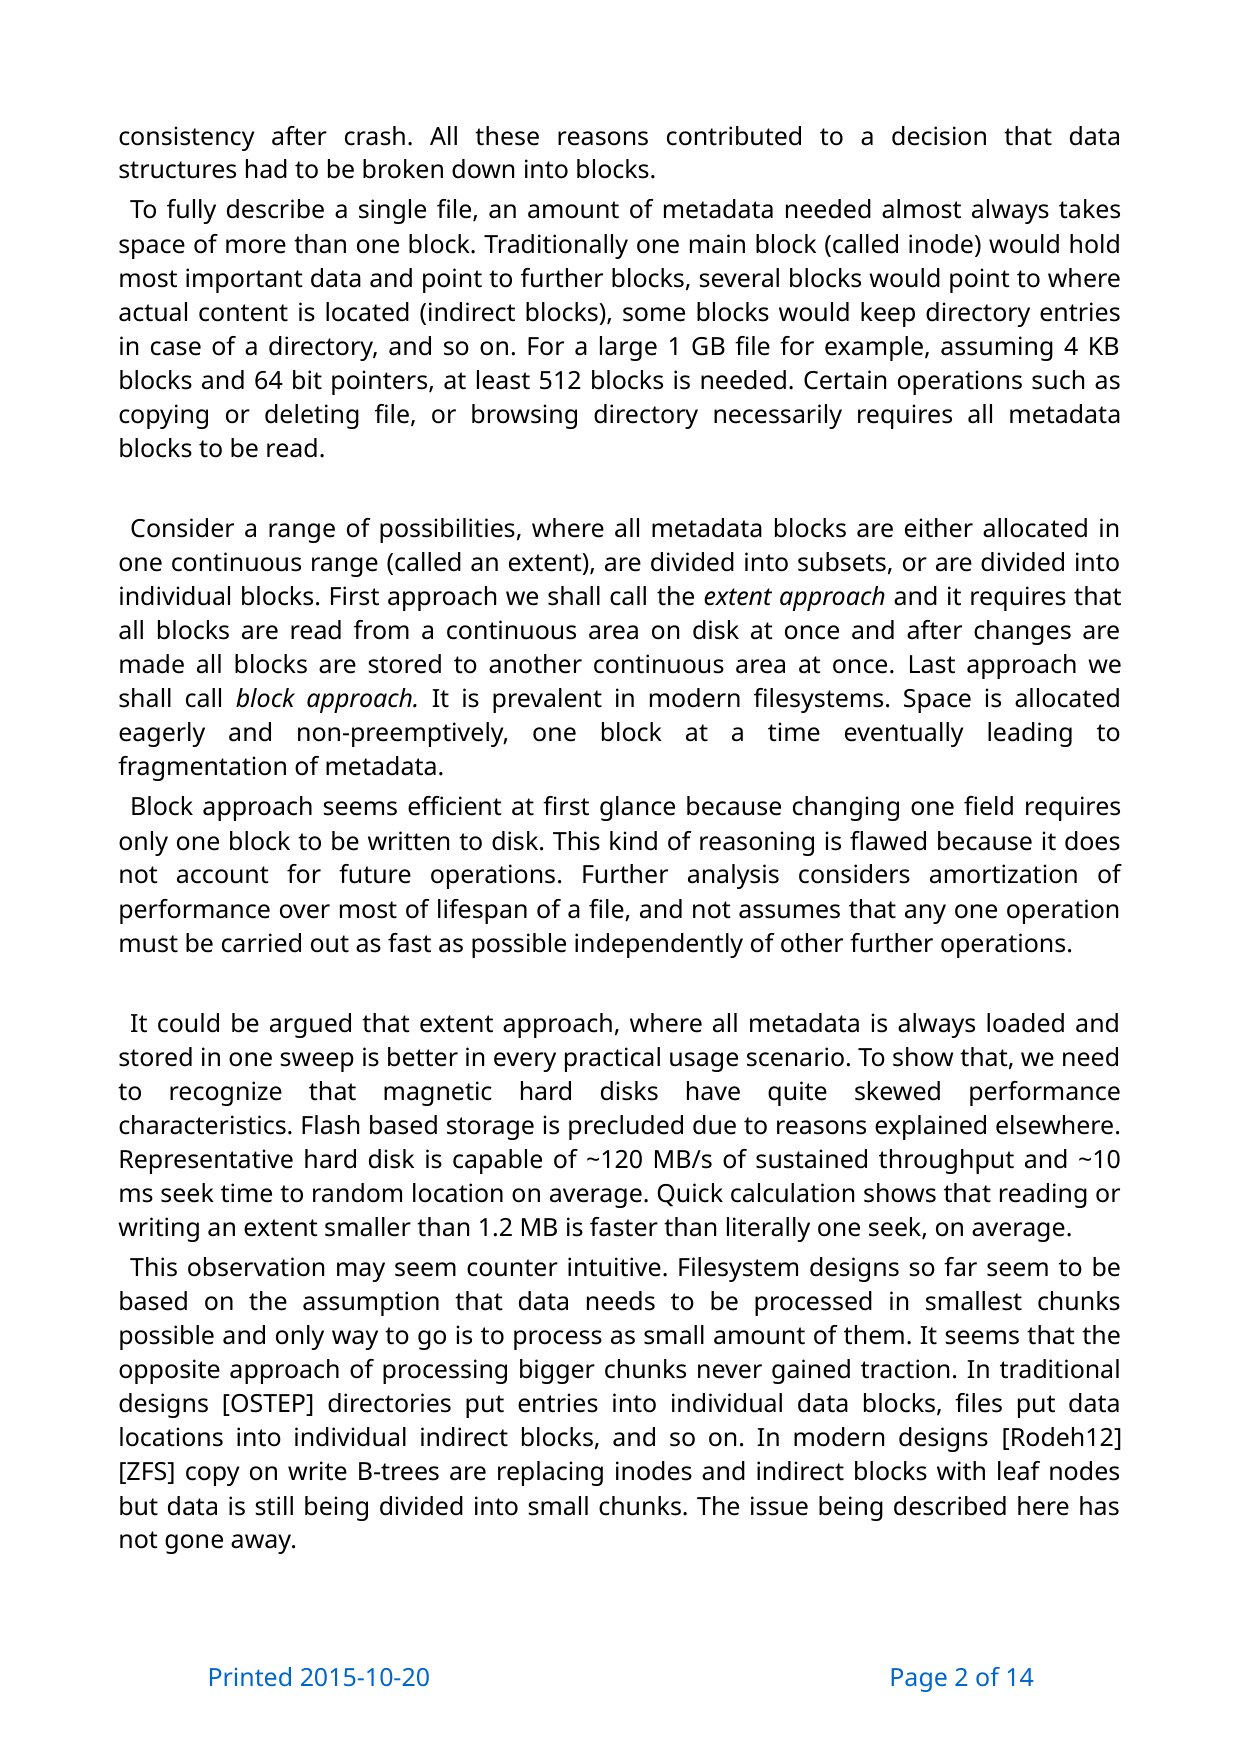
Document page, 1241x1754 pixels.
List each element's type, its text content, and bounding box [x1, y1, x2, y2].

text To fully describe a single file, an amount of metadata needed almost always takes space of more than one block. Traditionally one main block (called inode) would hold most important data and point to further blocks, several blocks would point to where actual content is located (indirect blocks), some blocks would keep directory entries in case of a directory, and so on. For a large 1 GB file for example, assuming 4 KB blocks and 64 bit pointers, at least 512 blocks is needed. Certain operations such as copying or deleting file, or browsing directory necessarily requires all metadata blocks to be read. [118, 192, 1122, 465]
text consistency after crash. All these reasons contributed to a decision that data structures had to be broken down into blocks. [118, 118, 1122, 186]
text Consider a range of possibilities, where all metadata blocks are either allocated in one continuous range (called an extent), are divided into subsets, or are divided into individual blocks. First approach we shall call the extent approach and it requires that all blocks are read from a continuous area on disk at once and after changes are made all blocks are stored to another continuous area at once. Last approach we shall call block approach. It is prevalent in modern filesystems. Space is allocated eagerly and non-preemptively, one block at a time eventually leading to fragmentation of metadata. [118, 511, 1122, 783]
text It could be argued that extent approach, where all metadata is always loaded and stored in one sweep is better in every practical usage scenario. To show that, we need to recognize that magnetic hard disks have quite skewed performance characteristics. Flash based storage is precluded due to reasons explained elsewhere. Representative hard disk is capable of ~120 MB/s of sustained throughput and ~10 ms seek time to random location on average. Quick calculation shows that reading or writing an extent smaller than 1.2 MB is faster than literally one seek, on average. [118, 1005, 1122, 1244]
text This observation may seem counter intuitive. Filesystem designs so far seem to be based on the assumption that data needs to be processed in smallest chunks possible and only way to go is to process as small amount of them. It seems that the opposite approach of processing bigger chunks never gained traction. In traditional designs [OSTEP] directories put entries into individual data blocks, files put data locations into individual indirect blocks, and so on. In modern designs [Rodeh12] [ZFS] copy on write B-trees are replacing inodes and indirect blocks with leaf nodes but data is still being divided into small chunks. The issue being described here has not gone away. [118, 1250, 1122, 1556]
text Block approach seems efficient at first glance because changing one field requires only one block to be written to disk. This kind of reasoning is flawed because it does not account for future operations. Further analysis considers amortization of performance over most of lifespan of a file, and not assumes that any one operation must be carried out as fast as possible independently of other further operations. [118, 789, 1122, 959]
